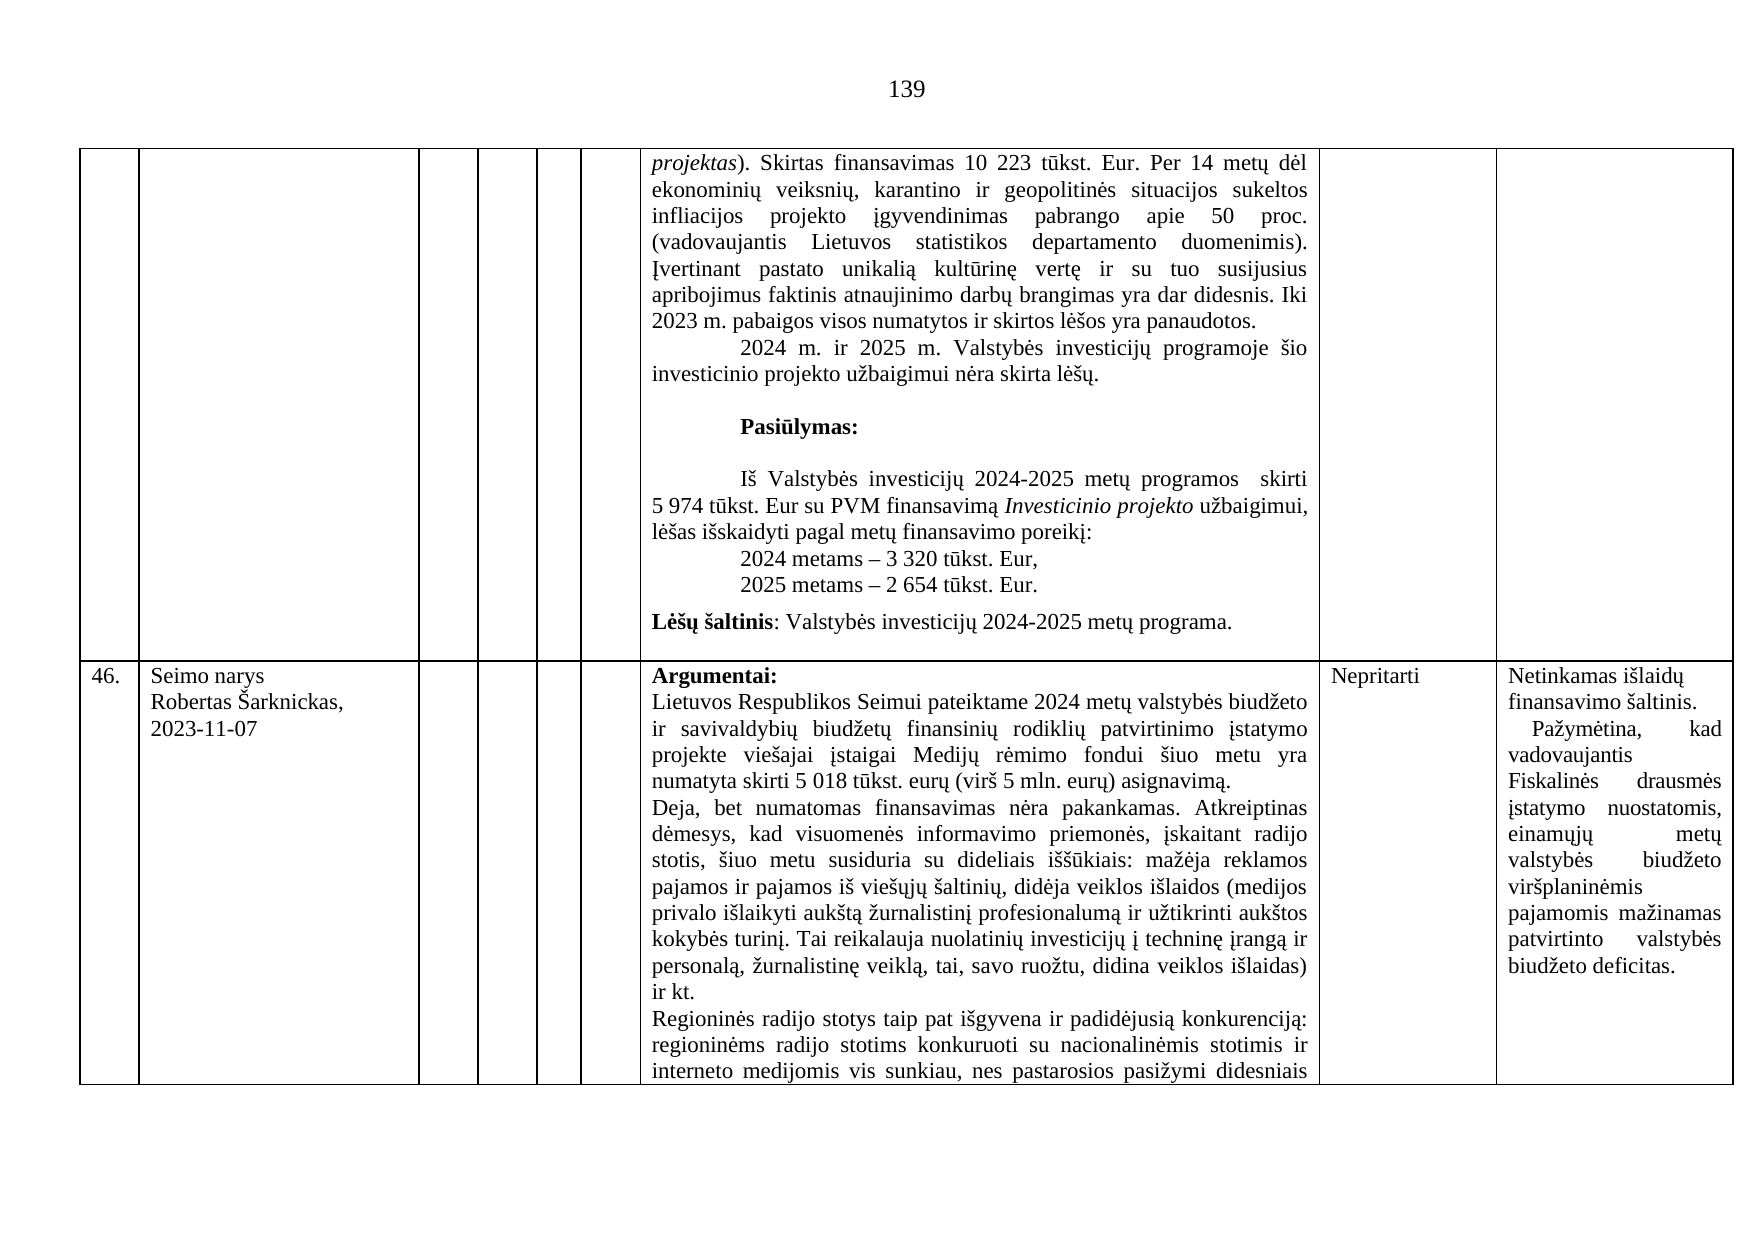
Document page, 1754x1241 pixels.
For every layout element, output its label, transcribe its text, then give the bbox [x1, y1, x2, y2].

table_cell Argumentai: Lietuvos Respublikos Seimui pateiktame 2024 metų valstybės biudžeto ir savivaldybių biudžetų finansinių rodiklių patvirtinimo įstatymo projekte viešajai įstaigai Medijų rėmimo fondui šiuo metu yra numatyta skirti 5 018 tūkst. eurų (virš 5 mln. eurų) asignavimą. Deja, bet numatomas finansavimas nėra pakankamas. Atkreiptinas dėmesys, kad visuomenės informavimo priemonės, įskaitant radijo stotis, šiuo metu susiduria su dideliais iššūkiais: mažėja reklamos pajamos ir pajamos iš viešųjų šaltinių, didėja veiklos išlaidos (medijos privalo išlaikyti aukštą žurnalistinį profesionalumą ir užtikrinti aukštos kokybės turinį. Tai reikalauja nuolatinių investicijų į techninę įrangą ir personalą, žurnalistinę veiklą, tai, savo ruožtu, didina veiklos išlaidas) ir kt. Regioninės radijo stotys taip pat išgyvena ir padidėjusią konkurenciją: regioninėms radijo stotims konkuruoti su nacionalinėmis stotimis ir interneto medijomis vis sunkiau, nes pastarosios pasižymi didesniais [641, 662, 1319, 1084]
table_cell [140, 149, 418, 660]
table_cell 46. [81, 662, 138, 1084]
table_cell [1320, 149, 1496, 660]
table_cell [420, 662, 477, 1084]
table_cell [538, 149, 580, 660]
table_cell Netinkamas išlaidų finansavimo šaltinis. Pažymėtina, kad vadovaujantis Fiskalinės drausmės įstatymo nuostatomis, einamųjų metų valstybės biudžeto viršplaninėmis pajamomis mažinamas patvirtinto valstybės biudžeto deficitas. [1497, 662, 1732, 1084]
table_cell Seimo narys Robertas Šarknickas, 2023-11-07 [140, 662, 418, 1084]
table_cell [1497, 149, 1732, 660]
table_cell [420, 149, 477, 660]
table_cell [479, 662, 536, 1084]
table_cell [479, 149, 536, 660]
table_cell projektas). Skirtas finansavimas 10 223 tūkst. Eur. Per 14 metų dėl ekonominių veiksnių, karantino ir geopolitinės situacijos sukeltos infliacijos projekto įgyvendinimas pabrango apie 50 proc. (vadovaujantis Lietuvos statistikos departamento duomenimis). Įvertinant pastato unikalią kultūrinę vertę ir su tuo susijusius apribojimus faktinis atnaujinimo darbų brangimas yra dar didesnis. Iki 2023 m. pabaigos visos numatytos ir skirtos lėšos yra panaudotos. 2024 m. ir 2025 m. Valstybės investicijų programoje šio investicinio projekto užbaigimui nėra skirta lėšų. Pasiūlymas: Iš Valstybės investicijų 2024-2025 metų programos skirti 5 974 tūkst. Eur su PVM finansavimą Investicinio projekto užbaigimui, lėšas išskaidyti pagal metų finansavimo poreikį: 2024 metams – 3 320 tūkst. Eur, 2025 metams – 2 654 tūkst. Eur. Lėšų šaltinis: Valstybės investicijų 2024-2025 metų programa. [641, 149, 1319, 660]
table_cell Nepritarti [1320, 662, 1496, 1084]
table_cell [538, 662, 580, 1084]
table_cell [81, 149, 138, 660]
table_cell [582, 149, 640, 660]
table_cell [582, 662, 640, 1084]
